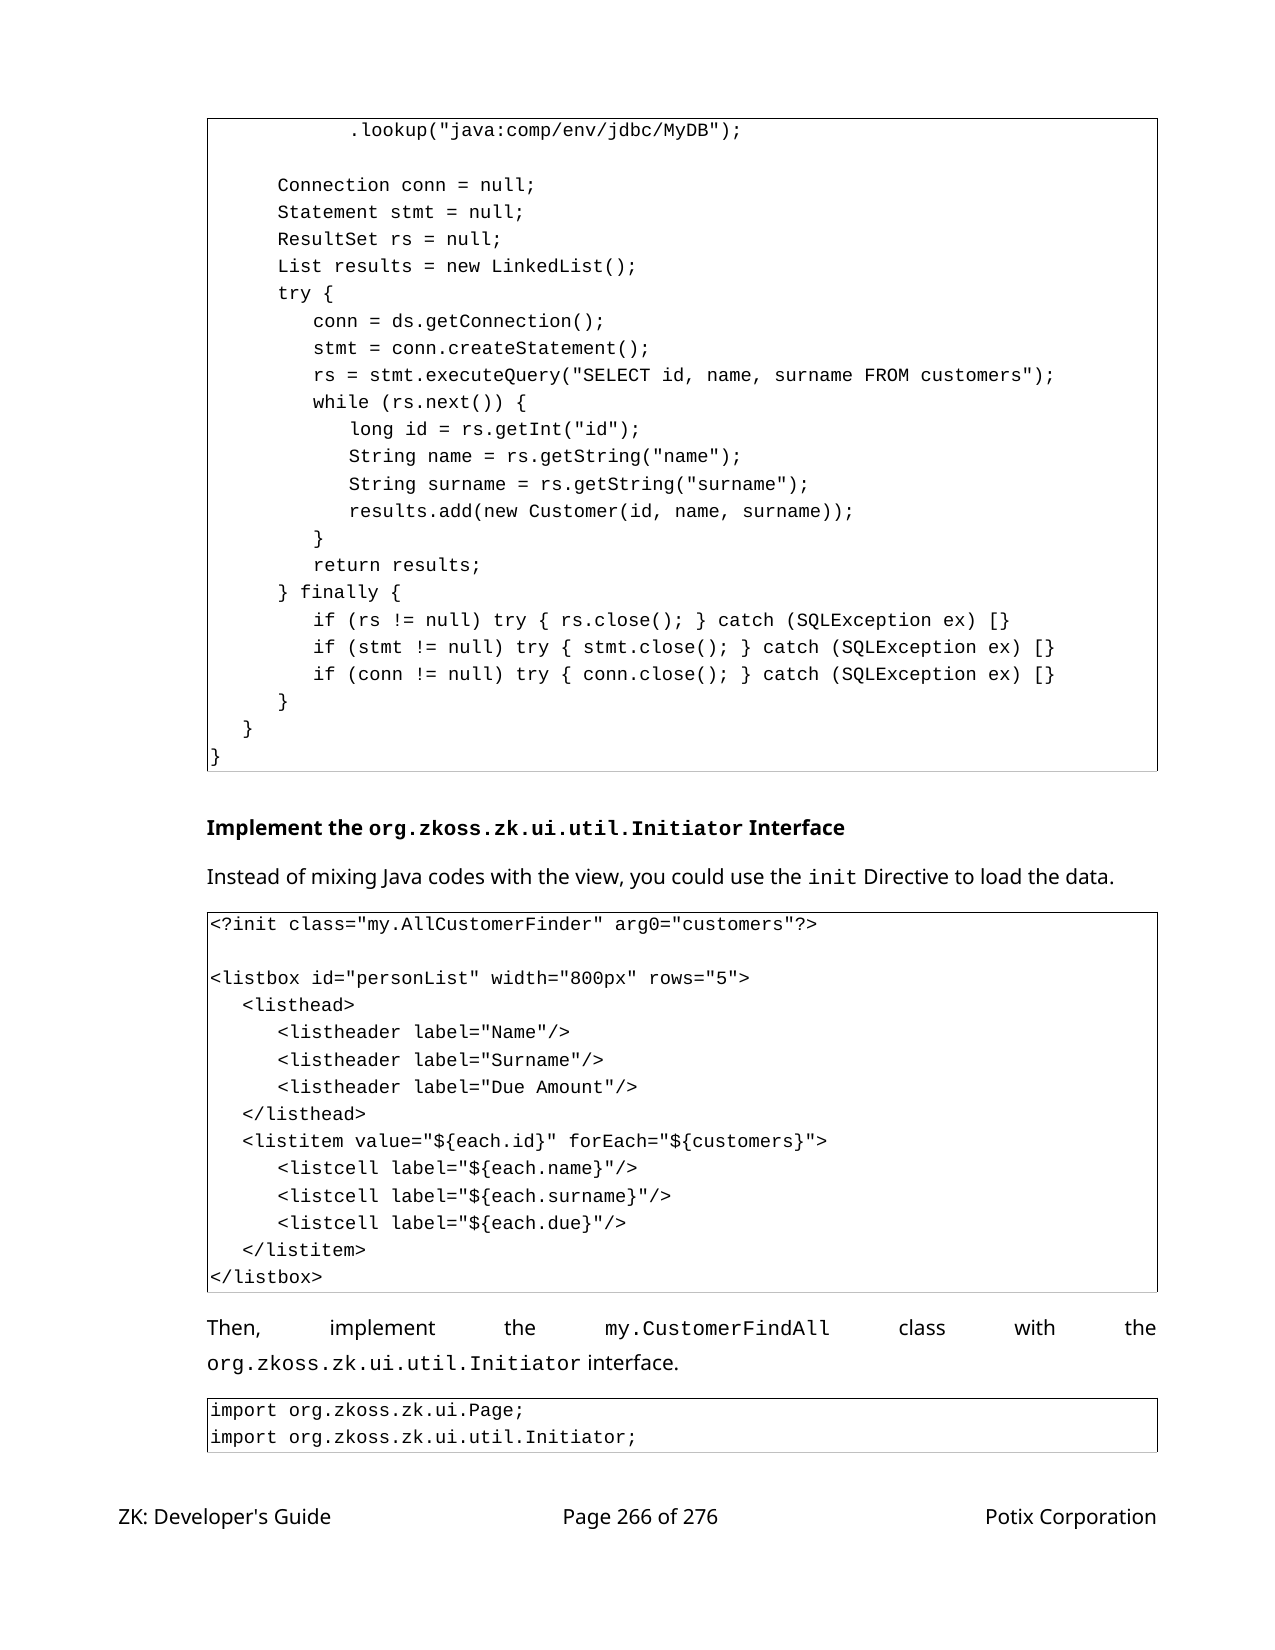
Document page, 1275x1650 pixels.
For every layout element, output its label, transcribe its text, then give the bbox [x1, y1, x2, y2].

text <listcell label="${each.name}"/> [208, 1156, 1157, 1181]
text <listheader label="Name"/> [208, 1020, 1157, 1044]
text </listbox> [208, 1265, 1157, 1292]
text <listitem value="${each.id}" forEach="${customers}"> [208, 1129, 1157, 1153]
text if (rs != null) try { rs.close(); } catch (SQLException ex) [} [208, 607, 1157, 632]
text } [208, 716, 1157, 741]
text rs = stmt.executeQuery("SELECT id, name, surname FROM customers"); [208, 363, 1157, 387]
text long id = rs.getInt("id"); [208, 417, 1157, 441]
text if (conn != null) try { conn.close(); } catch (SQLException ex) [} [208, 662, 1157, 686]
text conn = ds.getConnection(); [208, 308, 1157, 333]
text .lookup("java:comp/env/jdbc/MyDB"); [208, 119, 1157, 142]
text <listheader label="Surname"/> [208, 1047, 1157, 1072]
text <listhead> [208, 993, 1157, 1017]
text String name = rs.getString("name"); [208, 444, 1157, 469]
text List results = new LinkedList(); [208, 254, 1157, 278]
text import org.zkoss.zk.ui.util.Initiator; [208, 1425, 1157, 1452]
text while (rs.next()) { [208, 390, 1157, 414]
text } [208, 689, 1157, 713]
text <listbox id="personList" width="800px" rows="5"> [208, 966, 1157, 990]
text try { [208, 281, 1157, 306]
text if (stmt != null) try { stmt.close(); } catch (SQLException ex) [} [208, 635, 1157, 659]
subtitle Implement the org.zkoss.zk.ui.util.Initiator Interface [207, 813, 1157, 842]
text </listhead> [208, 1102, 1157, 1126]
text Then, implement the my.CustomerFindAll class with the org.zkoss.zk.ui.util.Initiator interface. [207, 1313, 1157, 1377]
text String surname = rs.getString("surname"); [208, 472, 1157, 496]
text Connection conn = null; [208, 172, 1157, 197]
text results.add(new Customer(id, name, surname)); [208, 499, 1157, 523]
text } finally { [208, 580, 1157, 604]
text import org.zkoss.zk.ui.Page; [208, 1399, 1157, 1422]
text return results; [208, 553, 1157, 577]
text stmt = conn.createStatement(); [208, 336, 1157, 360]
text <?init class="my.AllCustomerFinder" arg0="customers"?> [208, 913, 1157, 936]
text <listheader label="Due Amount"/> [208, 1075, 1157, 1099]
text Statement stmt = null; [208, 200, 1157, 224]
text </listitem> [208, 1238, 1157, 1262]
text Instead of mixing Java codes with the view, you could use the init Directive to load the data. [207, 862, 1157, 891]
text } [208, 526, 1157, 550]
text ResultSet rs = null; [208, 227, 1157, 251]
text } [208, 743, 1157, 771]
text <listcell label="${each.due}"/> [208, 1211, 1157, 1235]
text <listcell label="${each.surname}"/> [208, 1183, 1157, 1208]
